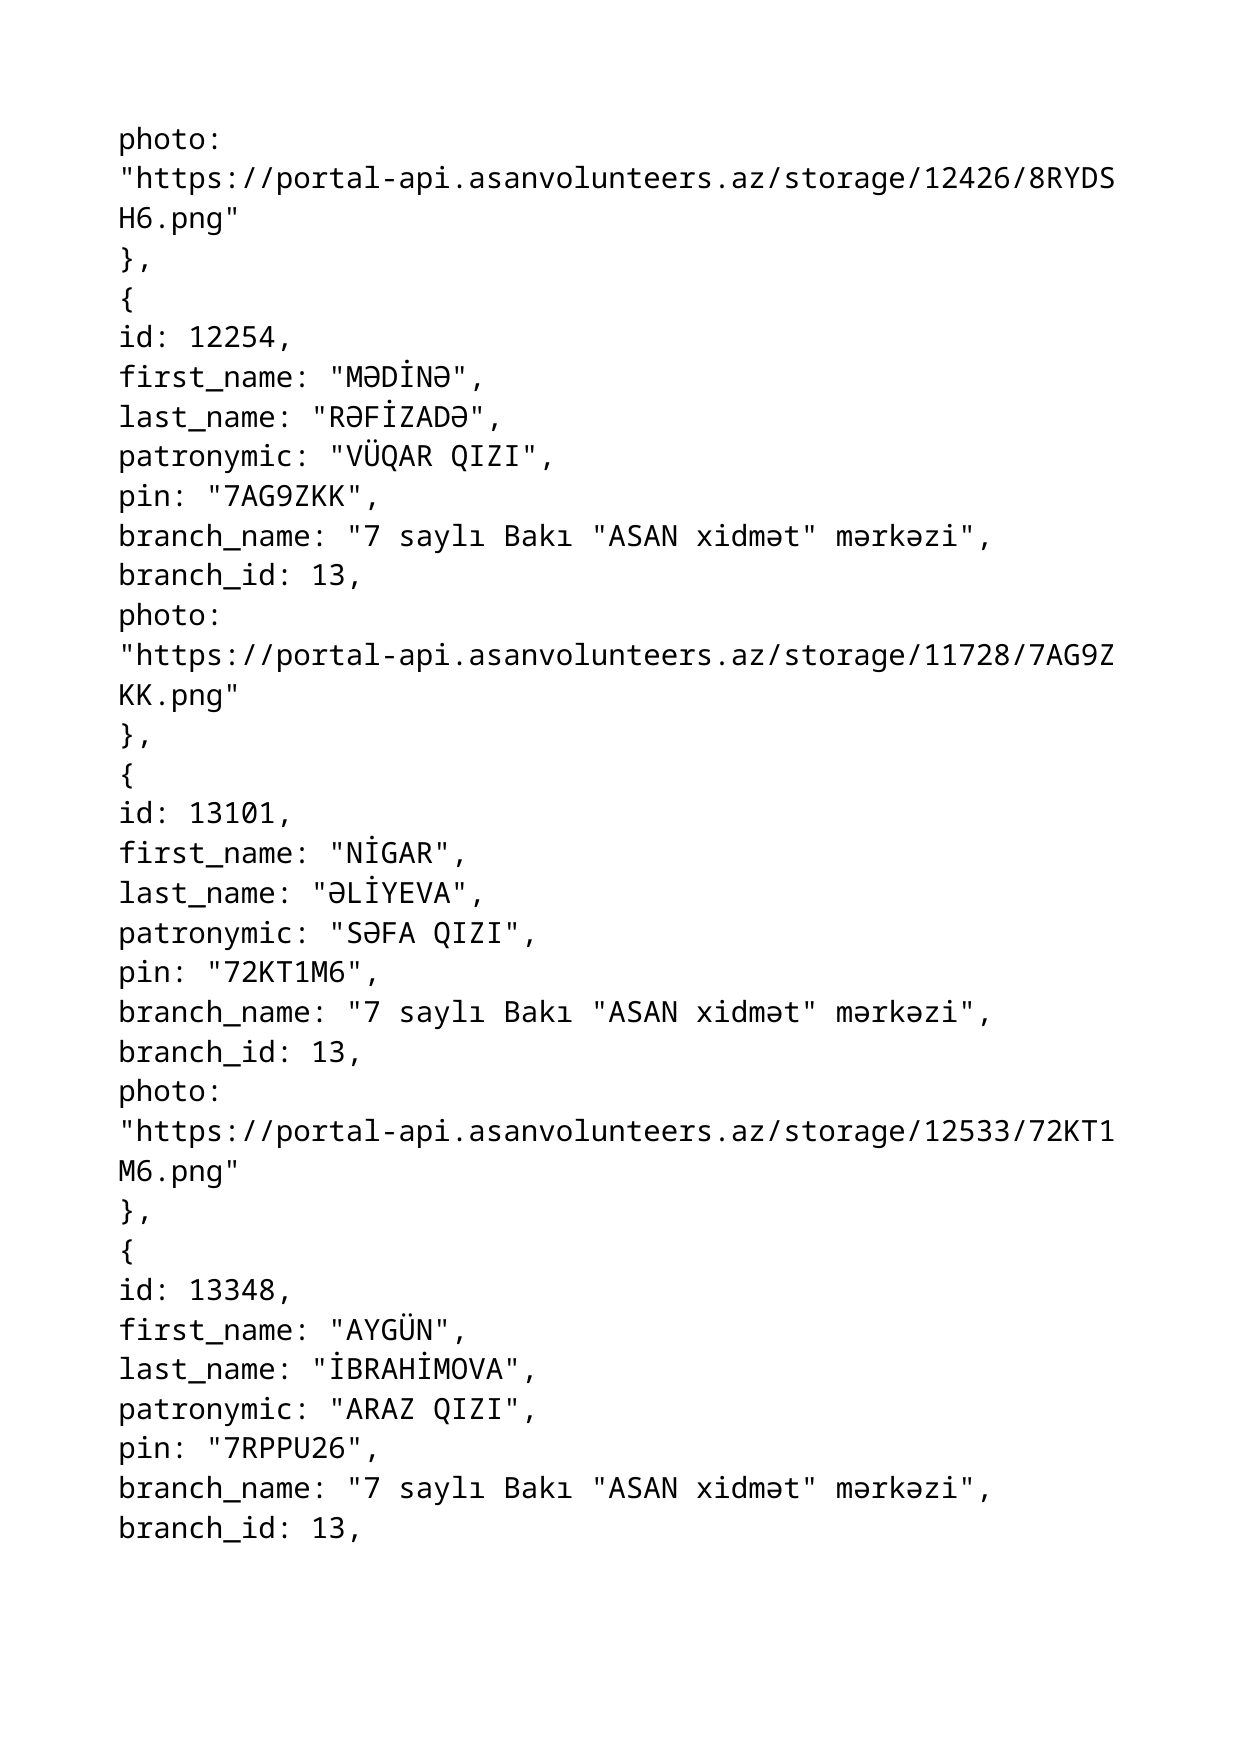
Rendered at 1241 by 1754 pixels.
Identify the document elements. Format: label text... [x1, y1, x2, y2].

text }, [118, 713, 1122, 753]
text }, [118, 1190, 1122, 1229]
text branch_name: "7 saylı Bakı "ASAN xidmət" mərkəzi", [118, 991, 1122, 1031]
text branch_name: "7 saylı Bakı "ASAN xidmət" mərkəzi", [118, 1467, 1122, 1507]
text branch_id: 13, [118, 1031, 1122, 1071]
text { [118, 277, 1122, 317]
text first_name: "MƏDİNƏ", [118, 356, 1122, 396]
text id: 13348, [118, 1269, 1122, 1309]
text branch_name: "7 saylı Bakı "ASAN xidmət" mərkəzi", [118, 515, 1122, 555]
text pin: "7RPPU26", [118, 1428, 1122, 1467]
text id: 12254, [118, 317, 1122, 356]
text photo: "https://portal-api.asanvolunteers.az/storage/11728/7AG9ZKK.png" [118, 594, 1122, 713]
text branch_id: 13, [118, 1507, 1122, 1547]
text patronymic: "SƏFA QIZI", [118, 912, 1122, 952]
text branch_id: 13, [118, 555, 1122, 594]
text { [118, 753, 1122, 793]
text pin: "72KT1M6", [118, 952, 1122, 991]
text photo: "https://portal-api.asanvolunteers.az/storage/12426/8RYDSH6.png" [118, 118, 1122, 237]
text }, [118, 237, 1122, 277]
text id: 13101, [118, 793, 1122, 832]
text last_name: "RƏFİZADƏ", [118, 396, 1122, 436]
text photo: "https://portal-api.asanvolunteers.az/storage/12533/72KT1M6.png" [118, 1071, 1122, 1190]
text last_name: "İBRAHİMOVA", [118, 1348, 1122, 1388]
text patronymic: "ARAZ QIZI", [118, 1388, 1122, 1428]
text { [118, 1229, 1122, 1269]
text last_name: "ƏLİYEVA", [118, 872, 1122, 912]
text first_name: "NİGAR", [118, 832, 1122, 872]
text patronymic: "VÜQAR QIZI", [118, 436, 1122, 475]
text pin: "7AG9ZKK", [118, 475, 1122, 515]
text first_name: "AYGÜN", [118, 1309, 1122, 1348]
